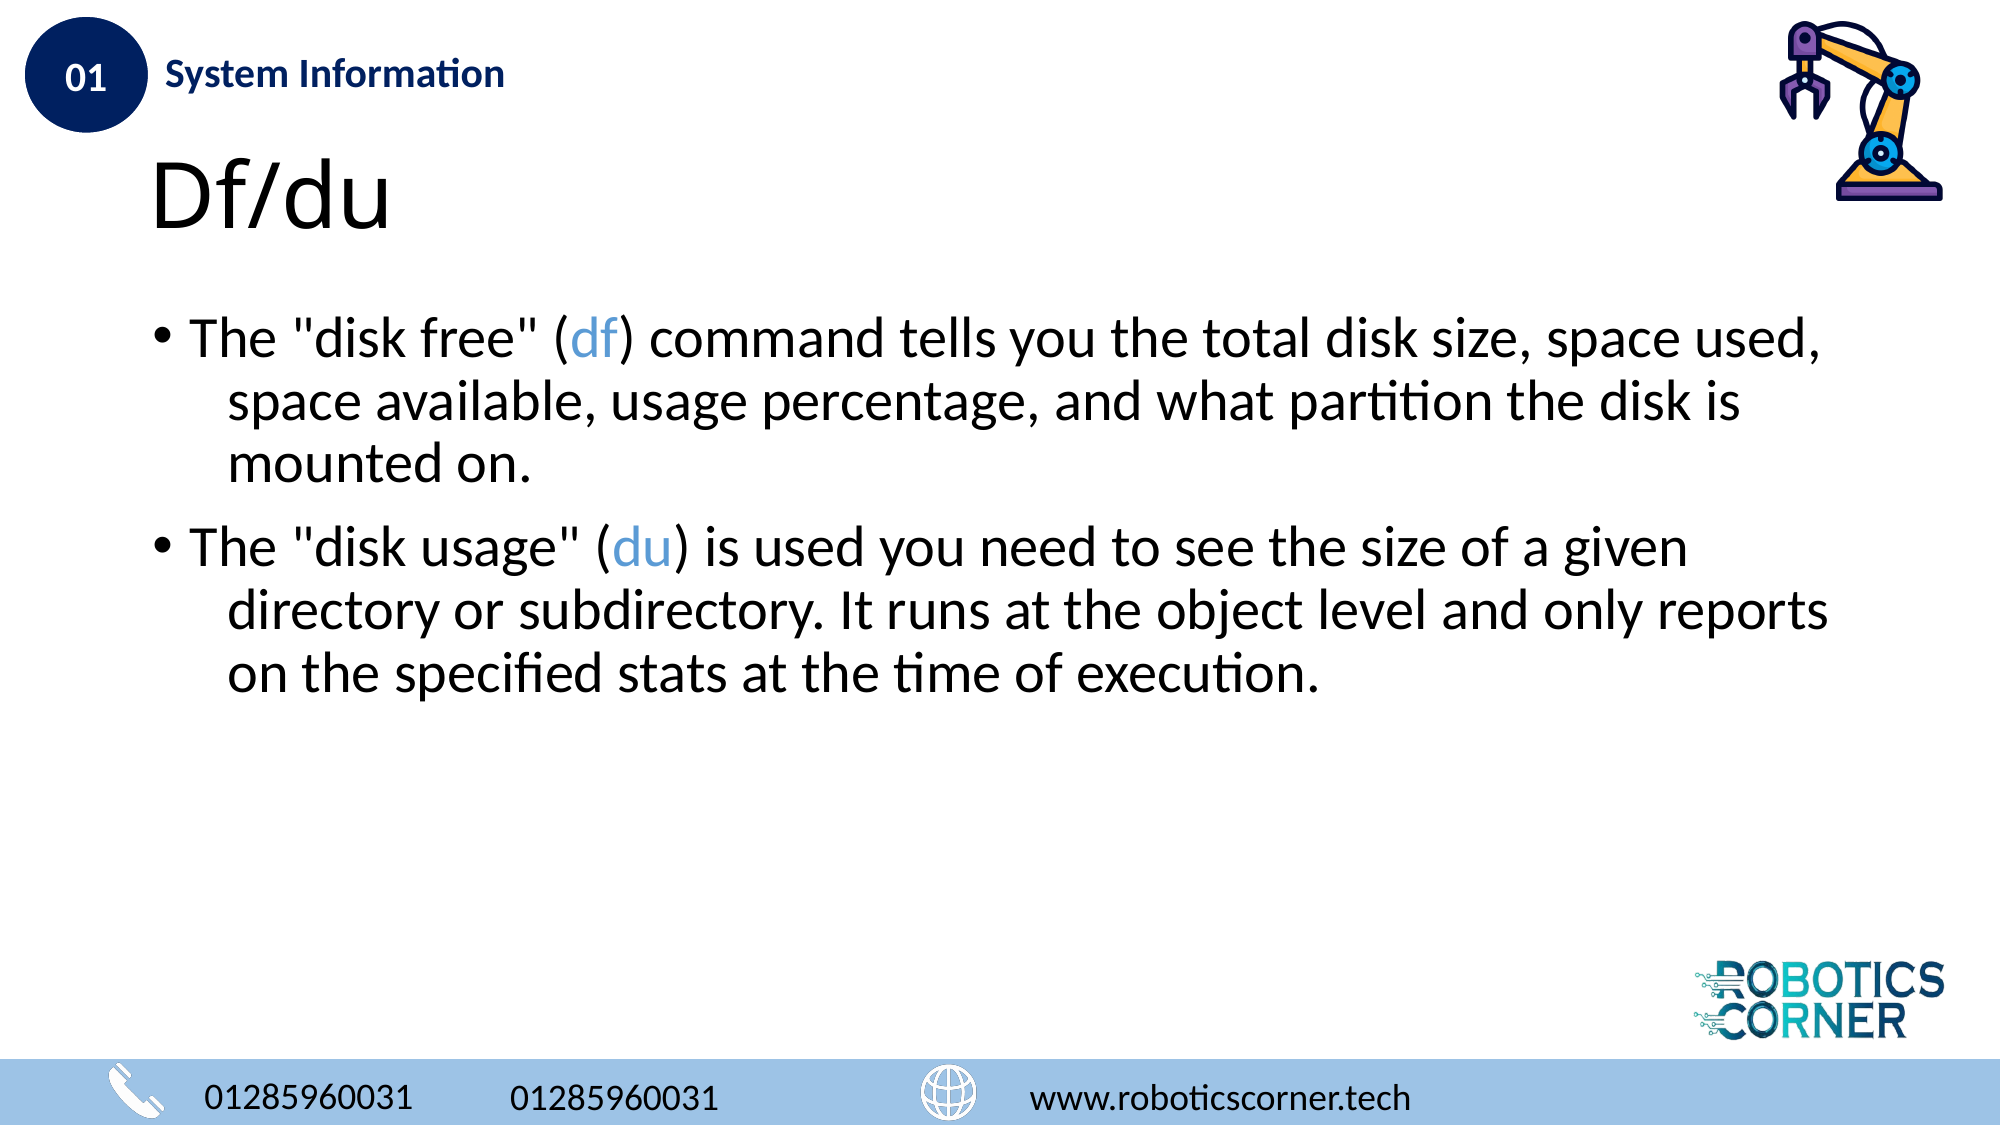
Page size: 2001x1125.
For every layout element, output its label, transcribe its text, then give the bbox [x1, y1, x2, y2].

text_box System Information [150, 38, 622, 154]
picture [103, 1057, 170, 1124]
text_box [0, 1059, 915, 1125]
text_box [1953, 1059, 2000, 1125]
picture [915, 1059, 981, 1125]
picture [1771, 21, 1951, 201]
text_box [981, 1059, 1680, 1125]
title Df/du [133, 90, 1859, 308]
list The "disk free" (df) command tells you the total disk size, space used, space available, usage percentage, and what partition the disk is mounted on. The "disk usage" (du) is used you need to see the size of a given directory or subdirectory. It runs at the object level and only reports on the specified stats at the time of execution. [137, 299, 1863, 1014]
text_box 01 [22, 14, 150, 136]
text_box 01285960031 [189, 1064, 495, 1125]
text_box 01285960031 [495, 1064, 827, 1125]
picture [1680, 859, 1953, 1125]
text_box www.roboticscorner.tech [1014, 1065, 1546, 1125]
